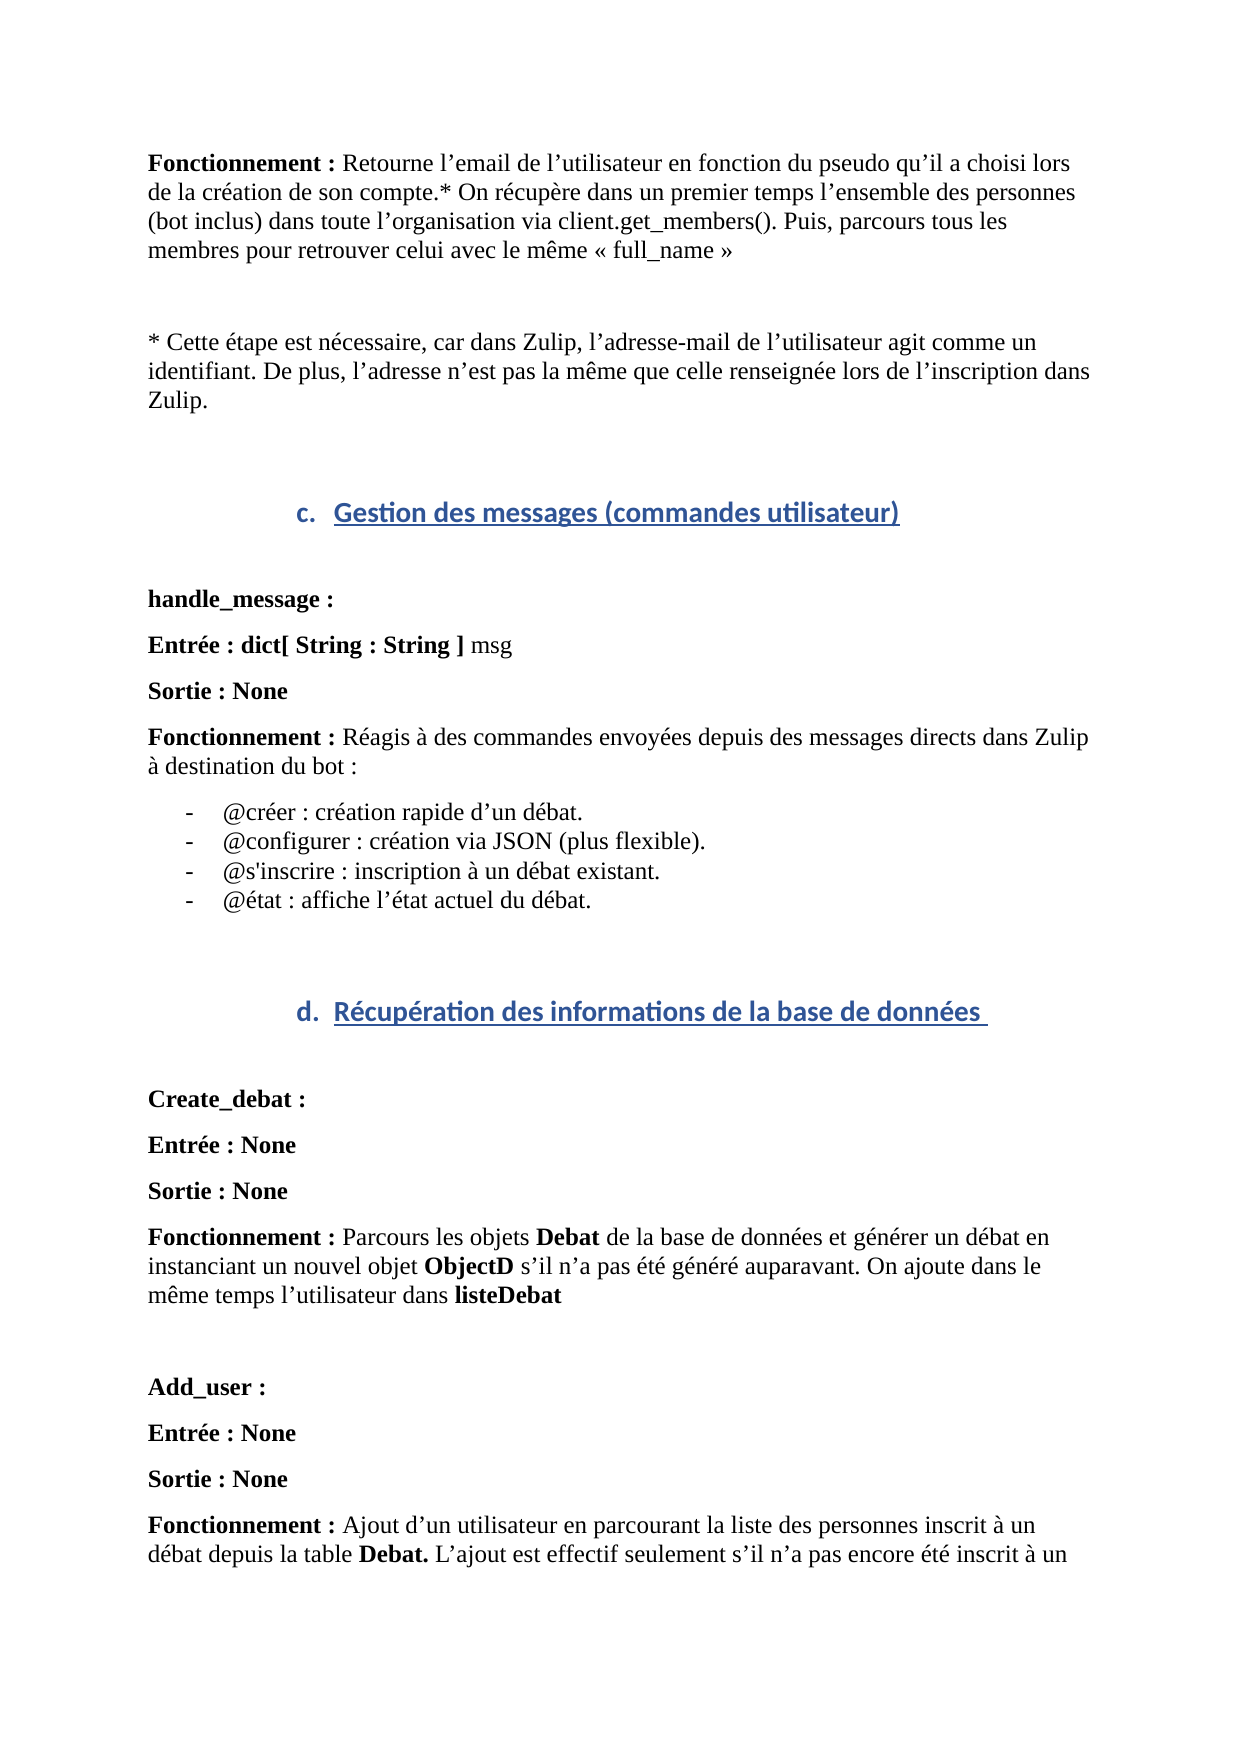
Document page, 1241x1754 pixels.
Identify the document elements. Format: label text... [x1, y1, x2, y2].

text Fonctionnement : Ajout d’un utilisateur en parcourant la liste des personnes inscrit à un débat depuis la table Debat. L’ajout est effectif seulement s’il n’a pas encore été inscrit à un [148, 1510, 1093, 1568]
text Fonctionnement : Retourne l’email de l’utilisateur en fonction du pseudo qu’il a choisi lors de la création de son compte.* On récupère dans un premier temps l’ensemble des personnes (bot inclus) dans toute l’organisation via client.get_members(). Puis, parcours tous les membres pour retrouver celui avec le même « full_name » [148, 148, 1093, 264]
text handle_message : [148, 584, 1093, 613]
text Entrée : None [148, 1418, 1093, 1447]
list @état : affiche l’état actuel du débat. [185, 885, 1093, 914]
text Fonctionnement : Réagis à des commandes envoyées depuis des messages directs dans Zulip à destination du bot : [148, 722, 1093, 780]
list Récupération des informations de la base de données [296, 993, 1093, 1029]
text Create_debat : [148, 1084, 1093, 1113]
list @s'inscrire : inscription à un débat existant. [185, 856, 1093, 884]
text Sortie : None [148, 1176, 1093, 1205]
text * Cette étape est nécessaire, car dans Zulip, l’adresse-mail de l’utilisateur agit comme un identifiant. De plus, l’adresse n’est pas la même que celle renseignée lors de l’inscription dans Zulip. [148, 327, 1093, 414]
text Fonctionnement : Parcours les objets Debat de la base de données et générer un débat en instanciant un nouvel objet ObjectD s’il n’a pas été généré auparavant. On ajoute dans le même temps l’utilisateur dans listeDebat [148, 1222, 1093, 1309]
text Sortie : None [148, 676, 1093, 705]
list Gestion des messages (commandes utilisateur) [296, 494, 1093, 529]
text Entrée : None [148, 1130, 1093, 1159]
text Sortie : None [148, 1464, 1093, 1493]
text Add_user : [148, 1372, 1093, 1401]
list @créer : création rapide d’un débat. [185, 797, 1093, 826]
list @configurer : création via JSON (plus flexible). [185, 826, 1093, 855]
text Entrée : dict[ String : String ] msg [148, 630, 1093, 659]
